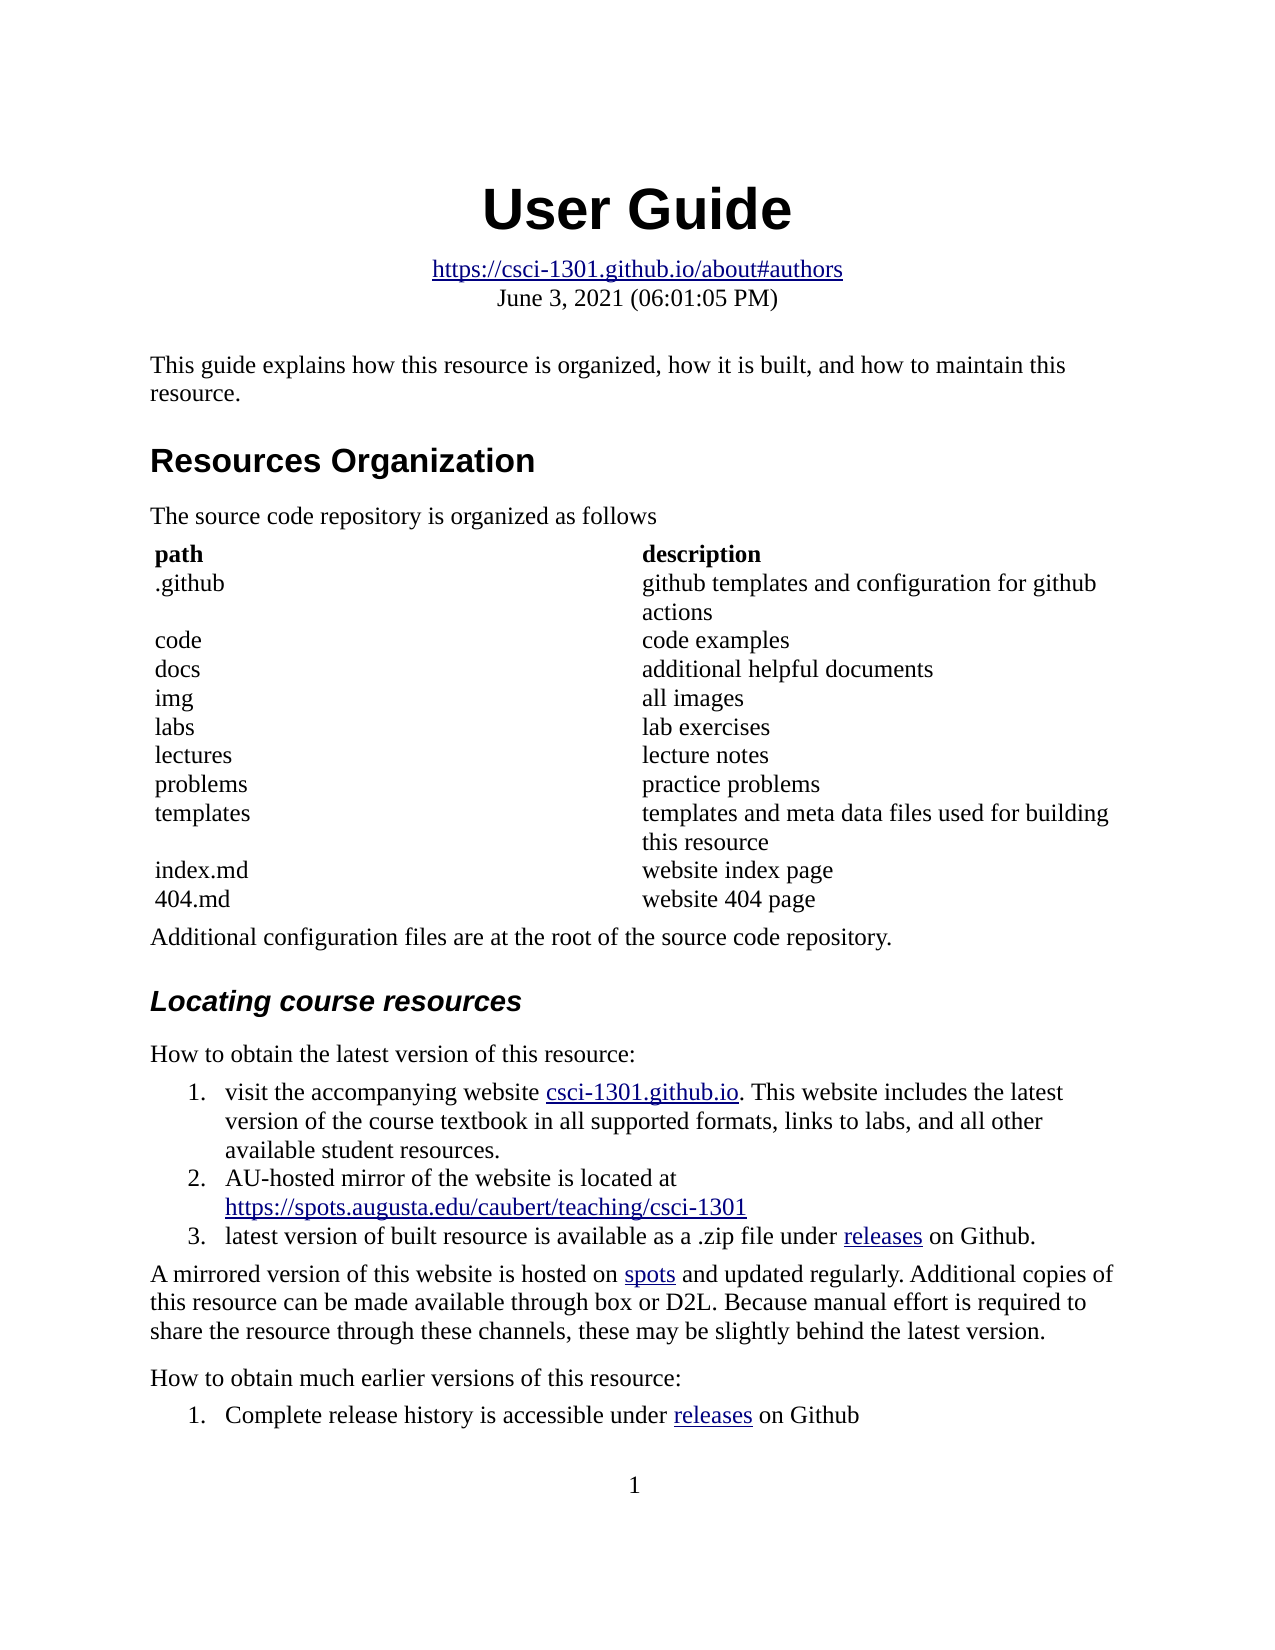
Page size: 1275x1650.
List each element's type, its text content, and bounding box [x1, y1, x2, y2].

table_cell lab exercises [638, 712, 1125, 740]
table_cell labs [150, 712, 637, 740]
table_cell index.md [150, 855, 637, 884]
table_cell templates [150, 798, 637, 855]
table_cell github templates and configuration for github actions [638, 568, 1125, 625]
text The source code repository is organized as follows [150, 501, 1125, 530]
table_cell code examples [638, 625, 1125, 654]
table_cell website index page [638, 855, 1125, 884]
table_cell templates and meta data files used for building this resource [638, 798, 1125, 855]
table_cell img [150, 683, 637, 712]
subtitle Locating course resources [150, 984, 1125, 1018]
text June 3, 2021 (06:01:05 PM) [150, 283, 1125, 312]
title User Guide [150, 175, 1125, 242]
list Complete release history is accessible under releases on Github [187, 1401, 1125, 1429]
text How to obtain much earlier versions of this resource: [150, 1363, 1125, 1392]
text Additional configuration files are at the root of the source code repository. [150, 922, 1125, 951]
table_cell 404.md [150, 884, 637, 913]
text https://csci-1301.github.io/about#authors [150, 254, 1125, 283]
table_cell problems [150, 769, 637, 798]
subtitle Resources Organization [150, 441, 1125, 480]
text A mirrored version of this website is hosted on spots and updated regularly. Additional copies of this resource can be made available through box or D2L. Because manual effort is required to share the resource through these channels, these may be slightly behind the latest version. [150, 1259, 1125, 1345]
list AU-hosted mirror of the website is located at https://spots.augusta.edu/caubert/teaching/csci-1301 [187, 1163, 1125, 1221]
table_cell all images [638, 683, 1125, 712]
table_header path [150, 539, 637, 568]
table_cell .github [150, 568, 637, 625]
table_cell code [150, 625, 637, 654]
text How to obtain the latest version of this resource: [150, 1039, 1125, 1068]
table_cell practice problems [638, 769, 1125, 798]
table_cell additional helpful documents [638, 654, 1125, 683]
table_header description [638, 539, 1125, 568]
table_cell website 404 page [638, 884, 1125, 913]
table_cell docs [150, 654, 637, 683]
list visit the accompanying website csci-1301.github.io. This website includes the latest version of the course textbook in all supported formats, links to labs, and all other available student resources. [187, 1077, 1125, 1163]
list latest version of built resource is available as a .zip file under releases on Github. [187, 1221, 1125, 1250]
table_cell lectures [150, 740, 637, 769]
table_cell lecture notes [638, 740, 1125, 769]
text This guide explains how this resource is organized, how it is built, and how to maintain this resource. [150, 350, 1125, 407]
